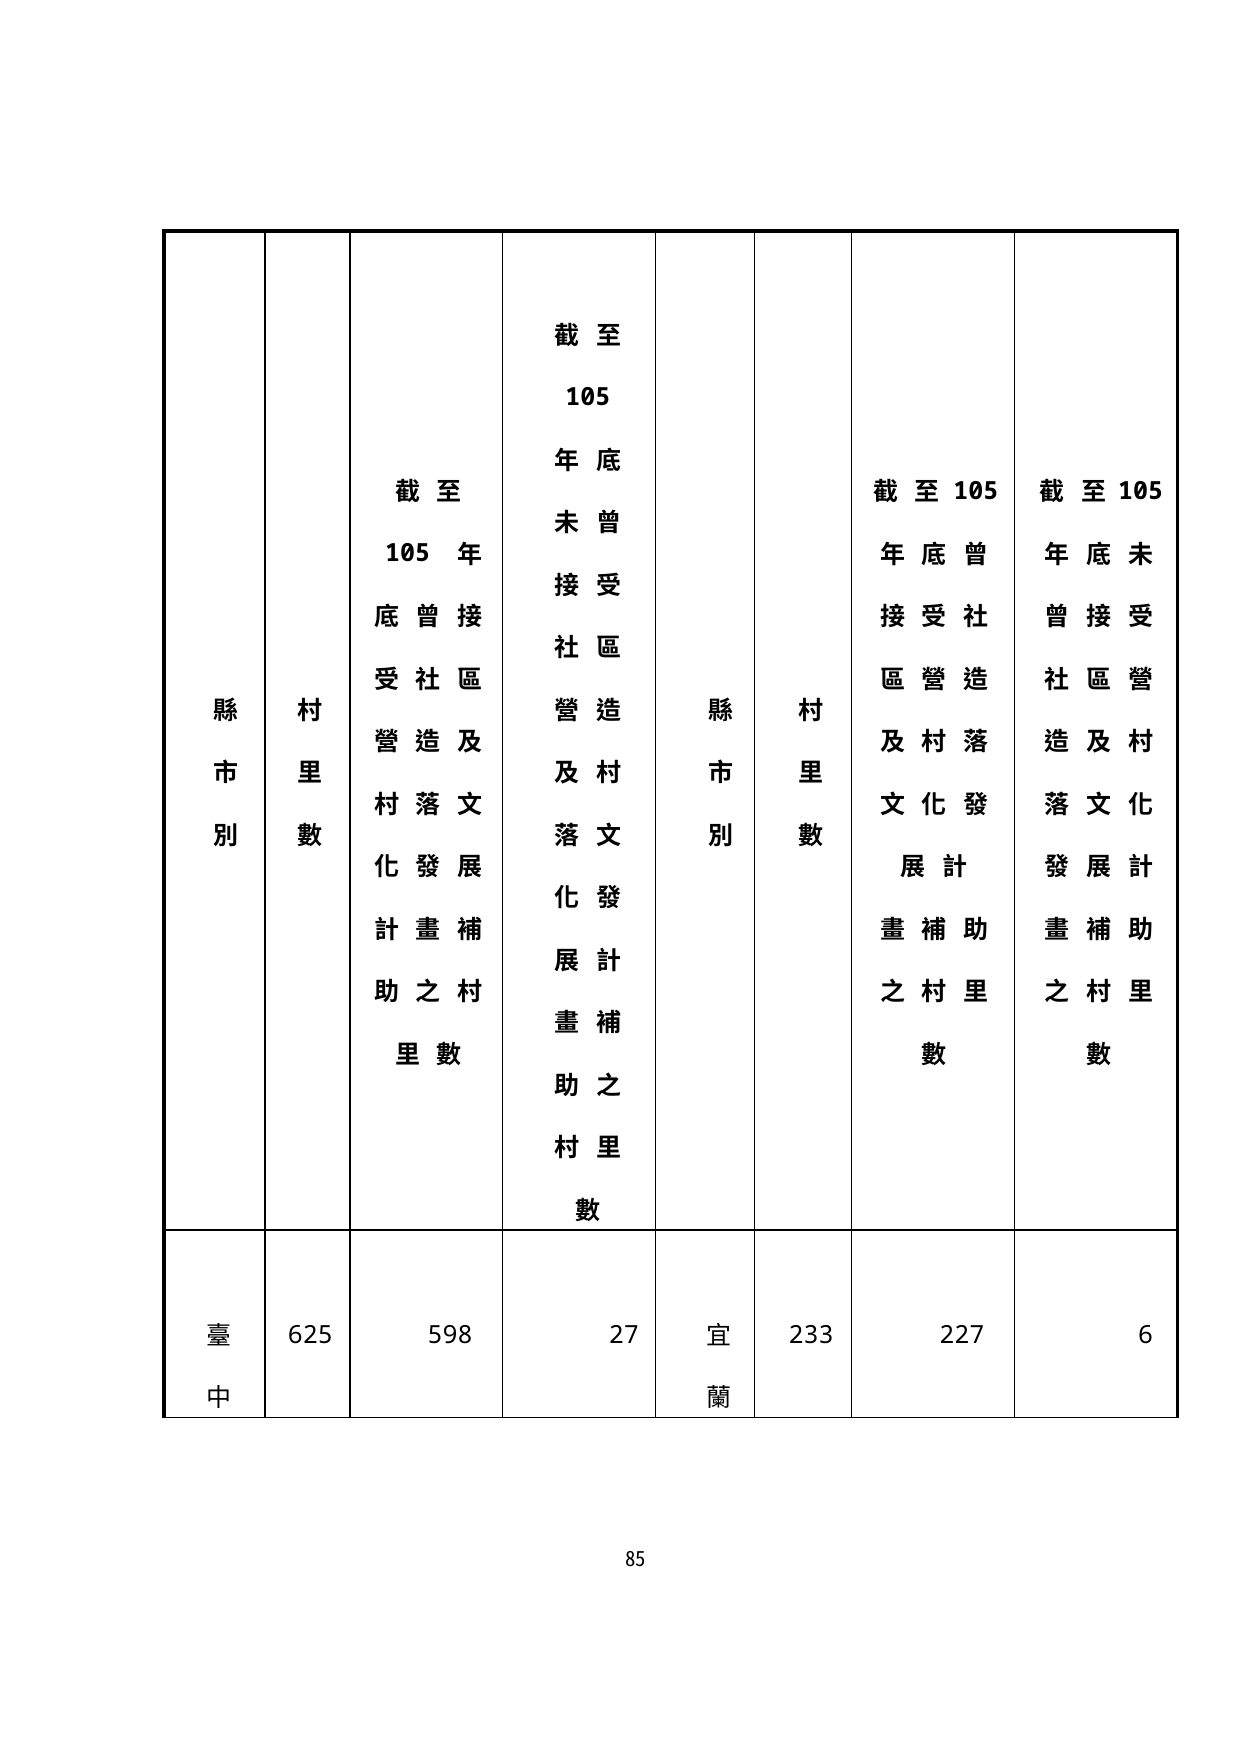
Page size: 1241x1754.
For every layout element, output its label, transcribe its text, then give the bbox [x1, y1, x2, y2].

table_header 縣市別 [166, 233, 264, 1229]
table_cell 227 [852, 1231, 1014, 1417]
table_header 截至105年底曾接受社區營造及村落文化發展計 畫補助之村里數 [852, 233, 1014, 1229]
table_header 截至105年底曾接受社區營造及村落文化發展計畫補助之村里數 [351, 233, 502, 1229]
table_header 村里數 [266, 233, 349, 1229]
table_header 截至105年底未曾接受社區營造及村落文化發展計畫補助之村里數 [1015, 233, 1176, 1229]
table_cell 233 [755, 1231, 851, 1417]
table_cell 宜蘭 [656, 1231, 754, 1417]
table_cell 625 [266, 1231, 349, 1417]
table_header 村里數 [755, 233, 851, 1229]
table_cell 598 [351, 1231, 502, 1417]
table_cell 27 [503, 1231, 655, 1417]
table_cell 6 [1015, 1231, 1176, 1417]
table_header 截至105年底未曾接受社區營造及村落文化發展計畫補助之村里數 [503, 233, 655, 1229]
table_cell 臺中 [166, 1231, 264, 1417]
table_header 縣市別 [656, 233, 754, 1229]
